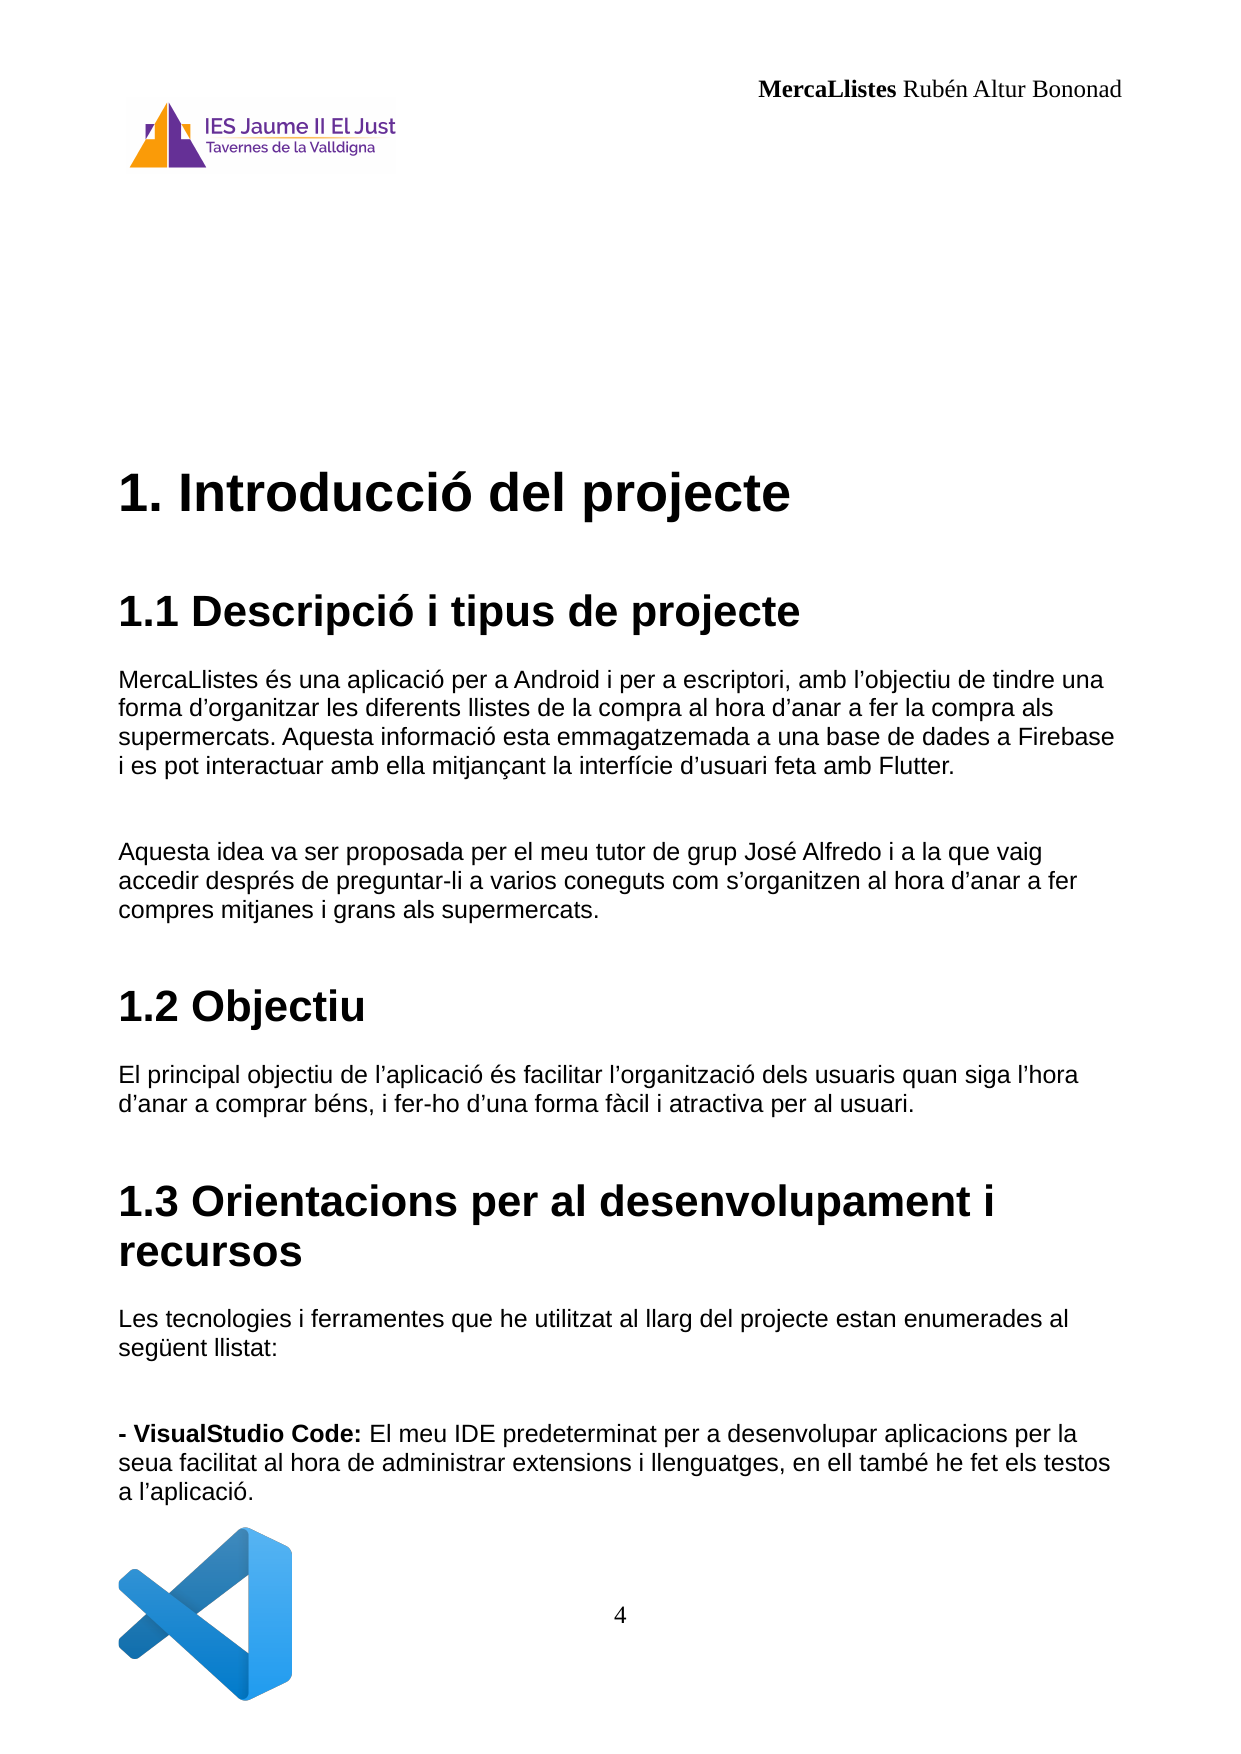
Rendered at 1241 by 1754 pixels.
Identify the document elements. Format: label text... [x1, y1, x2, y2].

text Les tecnologies i ferramentes que he utilitzat al llarg del projecte estan enumerades al següent llistat: [118, 1304, 1122, 1362]
text Aquesta idea va ser proposada per el meu tutor de grup José Alfredo i a la que vaig accedir després de preguntar-li a varios coneguts com s’organitzen al hora d’anar a fer compres mitjanes i grans als supermercats. [118, 837, 1122, 923]
text MercaLlistes és una aplicació per a Android i per a escriptori, amb l’objectiu de tindre una forma d’organitzar les diferents llistes de la compra al hora d’anar a fer la compra als supermercats. Aquesta informació esta emmagatzemada a una base de dades a Firebase i es pot interactuar amb ella mitjançant la interfície d’usuari feta amb Flutter. [118, 664, 1122, 779]
text - VisualStudio Code: El meu IDE predeterminat per a desenvolupar aplicacions per la seua facilitat al hora de administrar extensions i llenguatges, en ell també he fet els testos a l’aplicació. [118, 1419, 1122, 1506]
text El principal objectiu de l’aplicació és facilitar l’organització dels usuaris quan siga l’hora d’anar a comprar béns, i fer-ho d’una forma fàcil i atractiva per al usuari. [118, 1060, 1122, 1117]
text 1.2 Objectiu [118, 981, 1122, 1031]
text 1. Introducció del projecte [118, 461, 1122, 523]
text 1.3 Orientacions per al desenvolupament i recursos [118, 1175, 1122, 1276]
text 1.1 Descripció i tipus de projecte [118, 586, 1122, 636]
